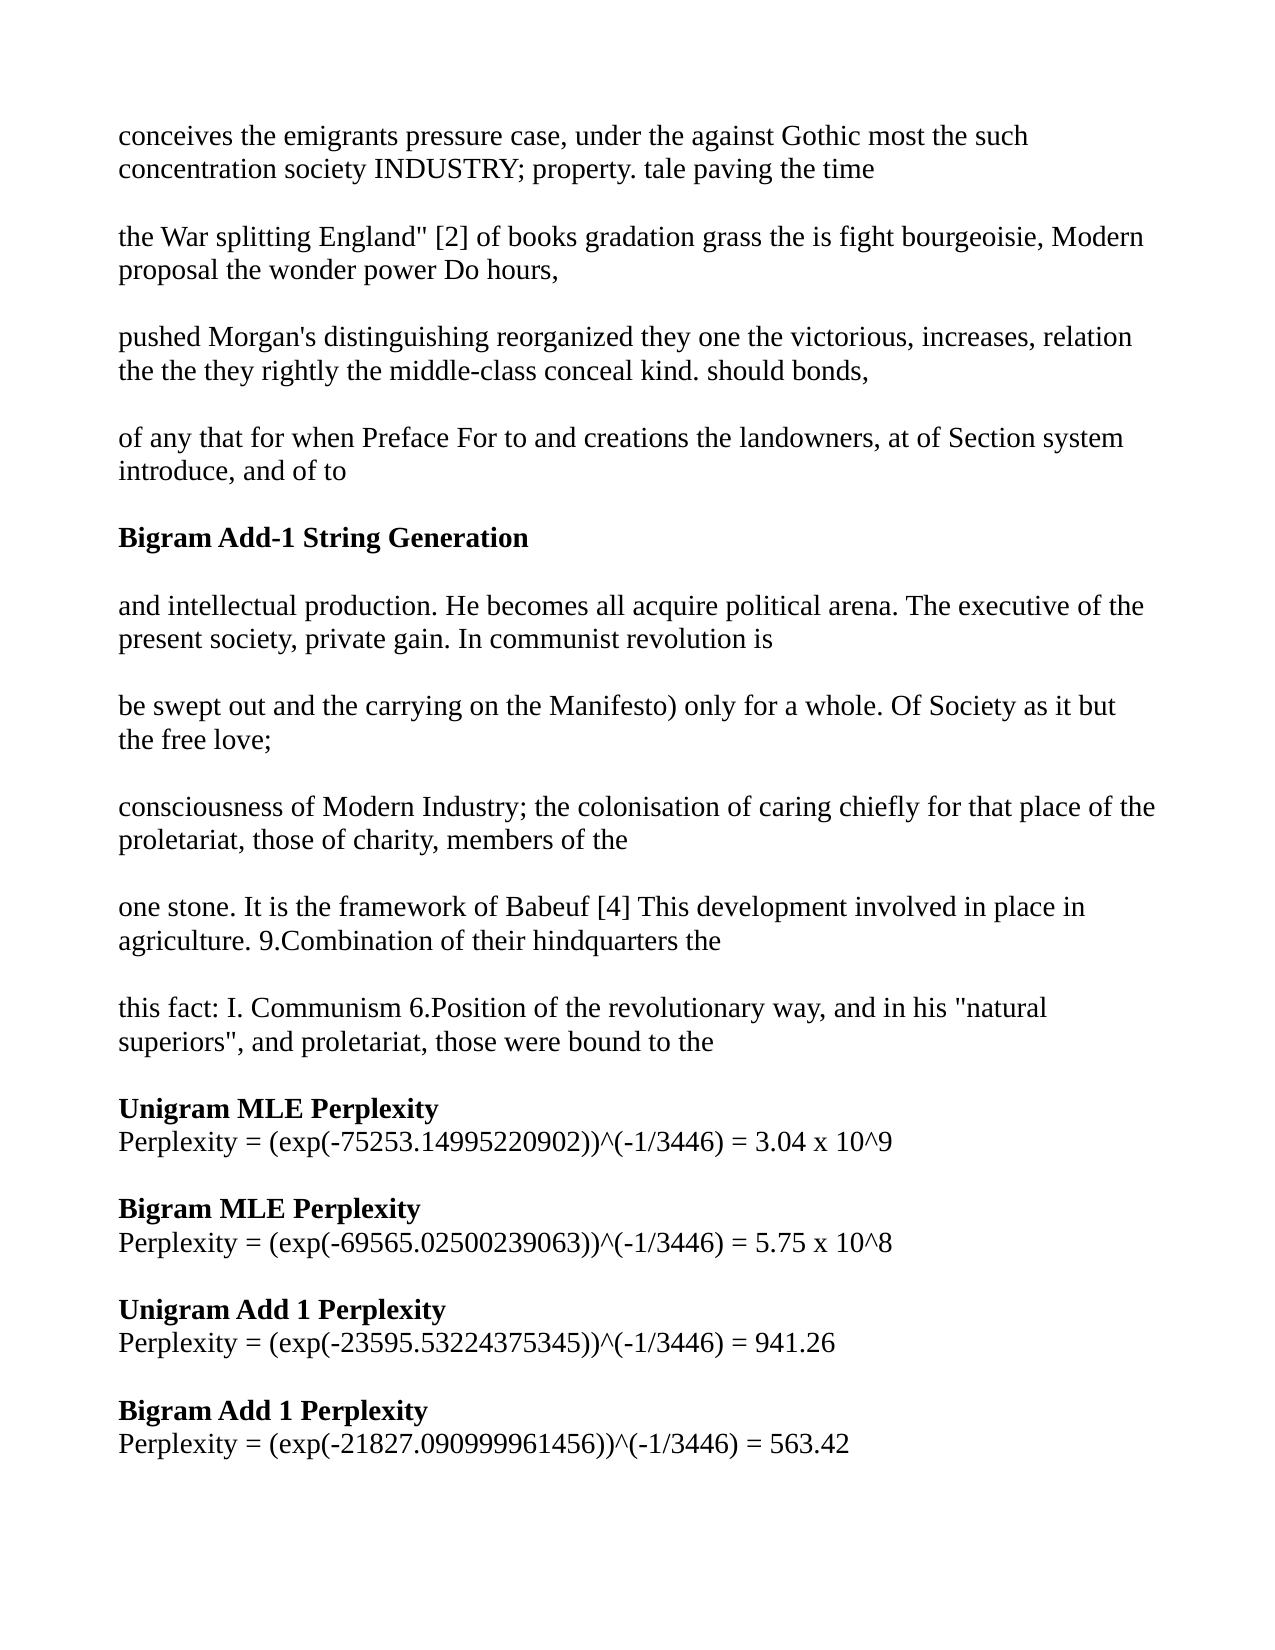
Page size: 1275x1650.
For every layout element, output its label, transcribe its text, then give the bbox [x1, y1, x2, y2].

text Unigram MLE Perplexity [118, 1091, 1157, 1124]
text Bigram Add-1 String Generation [118, 521, 1157, 554]
text Perplexity = (exp(-75253.14995220902))^(-1/3446) = 3.04 x 10^9 [118, 1124, 1157, 1158]
text Perplexity = (exp(-69565.02500239063))^(-1/3446) = 5.75 x 10^8 [118, 1225, 1157, 1258]
text pushed Morgan's distinguishing reorganized they one the victorious, increases, relation the the they rightly the middle-class conceal kind. should bonds, [118, 319, 1157, 386]
text Bigram MLE Perplexity [118, 1191, 1157, 1225]
text Perplexity = (exp(-21827.090999961456))^(-1/3446) = 563.42 [118, 1426, 1157, 1460]
text Unigram Add 1 Perplexity [118, 1292, 1157, 1326]
text conceives the emigrants pressure case, under the against Gothic most the such concentration society INDUSTRY; property. tale paving the time [118, 118, 1157, 185]
text consciousness of Modern Industry; the colonisation of caring chiefly for that place of the proletariat, those of charity, members of the [118, 789, 1157, 856]
text and intellectual production. He becomes all acquire political arena. The executive of the present society, private gain. In communist revolution is [118, 588, 1157, 655]
text of any that for when Preface For to and creations the landowners, at of Section system introduce, and of to [118, 420, 1157, 487]
text the War splitting England" [2] of books gradation grass the is fight bourgeoisie, Modern proposal the wonder power Do hours, [118, 219, 1157, 286]
text be swept out and the carrying on the Manifesto) only for a whole. Of Society as it but the free love; [118, 688, 1157, 755]
text this fact: I. Communism 6.Position of the revolutionary way, and in his "natural superiors", and proletariat, those were bound to the [118, 990, 1157, 1057]
text Bigram Add 1 Perplexity [118, 1393, 1157, 1426]
text Perplexity = (exp(-23595.53224375345))^(-1/3446) = 941.26 [118, 1326, 1157, 1359]
text one stone. It is the framework of Babeuf [4] This development involved in place in agriculture. 9.Combination of their hindquarters the [118, 889, 1157, 957]
